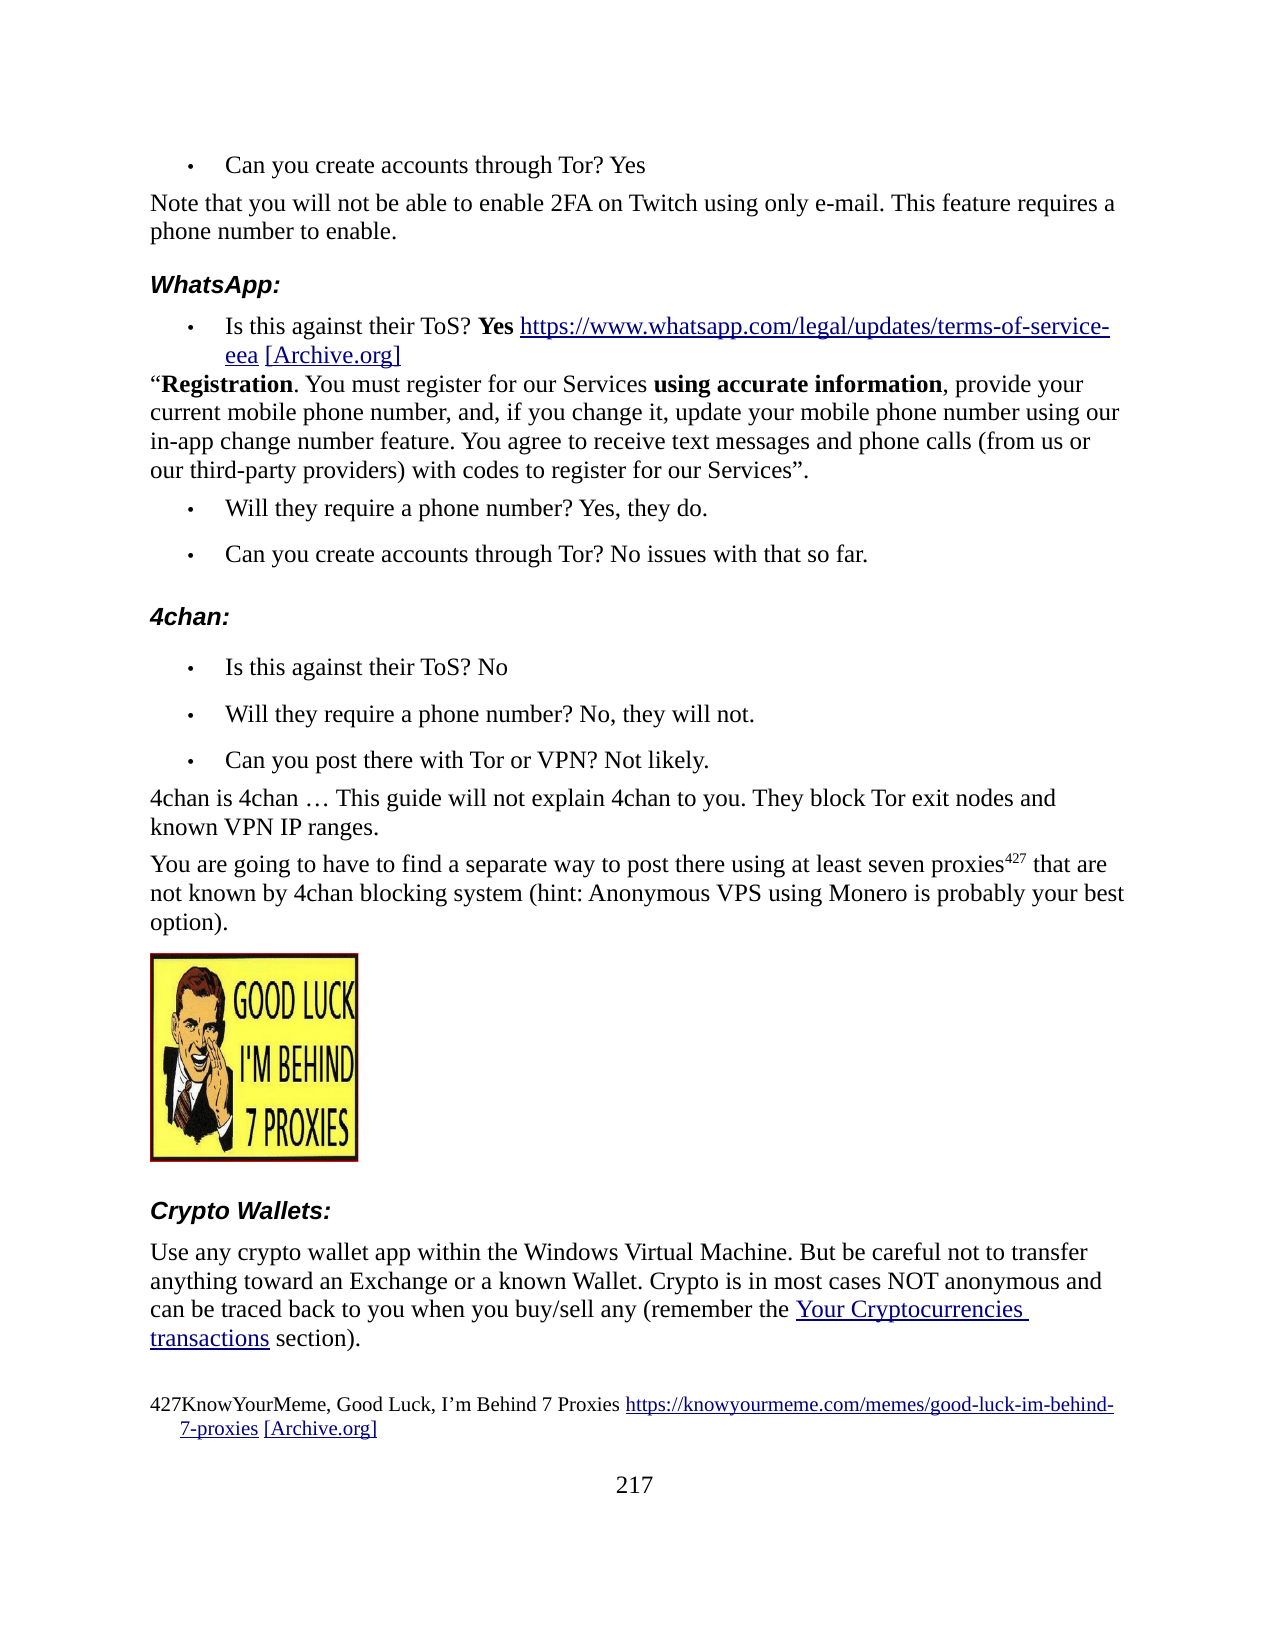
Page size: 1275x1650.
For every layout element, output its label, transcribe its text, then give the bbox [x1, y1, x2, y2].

text KnowYourMeme, Good Luck, I’m Behind 7 Proxies https://knowyourmeme.com/memes/good-luck-im-behind-7-proxies [Archive.org] [150, 1392, 1125, 1440]
picture [150, 953, 359, 1162]
list Can you post there with Tor or VPN? Not likely. [187, 745, 1125, 774]
subtitle WhatsApp: [150, 270, 1125, 299]
list Will they require a phone number? Yes, they do. [187, 493, 1125, 521]
list Is this against their ToS? No [187, 652, 1125, 681]
text Note that you will not be able to enable 2FA on Twitch using only e-mail. This feature requires a phone number to enable. [150, 188, 1125, 245]
subtitle 4chan: [150, 602, 1125, 631]
list Can you create accounts through Tor? Yes [187, 150, 1125, 179]
subtitle Crypto Wallets: [150, 1196, 1125, 1224]
text “Registration. You must register for our Services using accurate information, provide your current mobile phone number, and, if you change it, update your mobile phone number using our in-app change number feature. You agree to receive text messages and phone calls (from us or our third-party providers) with codes to register for our Services”. [150, 369, 1125, 484]
list Is this against their ToS? Yes https://www.whatsapp.com/legal/updates/terms-of-service-eea [Archive.org] [187, 311, 1125, 369]
text 4chan is 4chan … This guide will not explain 4chan to you. They block Tor exit nodes and known VPN IP ranges. [150, 783, 1125, 841]
list Can you create accounts through Tor? No issues with that so far. [187, 539, 1125, 568]
text You are going to have to find a separate way to post there using at least seven proxies that are not known by 4chan blocking system (hint: Anonymous VPS using Monero is probably your best option). [150, 849, 1125, 936]
text Use any crypto wallet app within the Windows Virtual Machine. But be careful not to transfer anything toward an Exchange or a known Wallet. Crypto is in most cases NOT anonymous and can be traced back to you when you buy/sell any (remember the Your Cryptocurrencies transactions section). [150, 1237, 1125, 1352]
list Will they require a phone number? No, they will not. [187, 699, 1125, 727]
